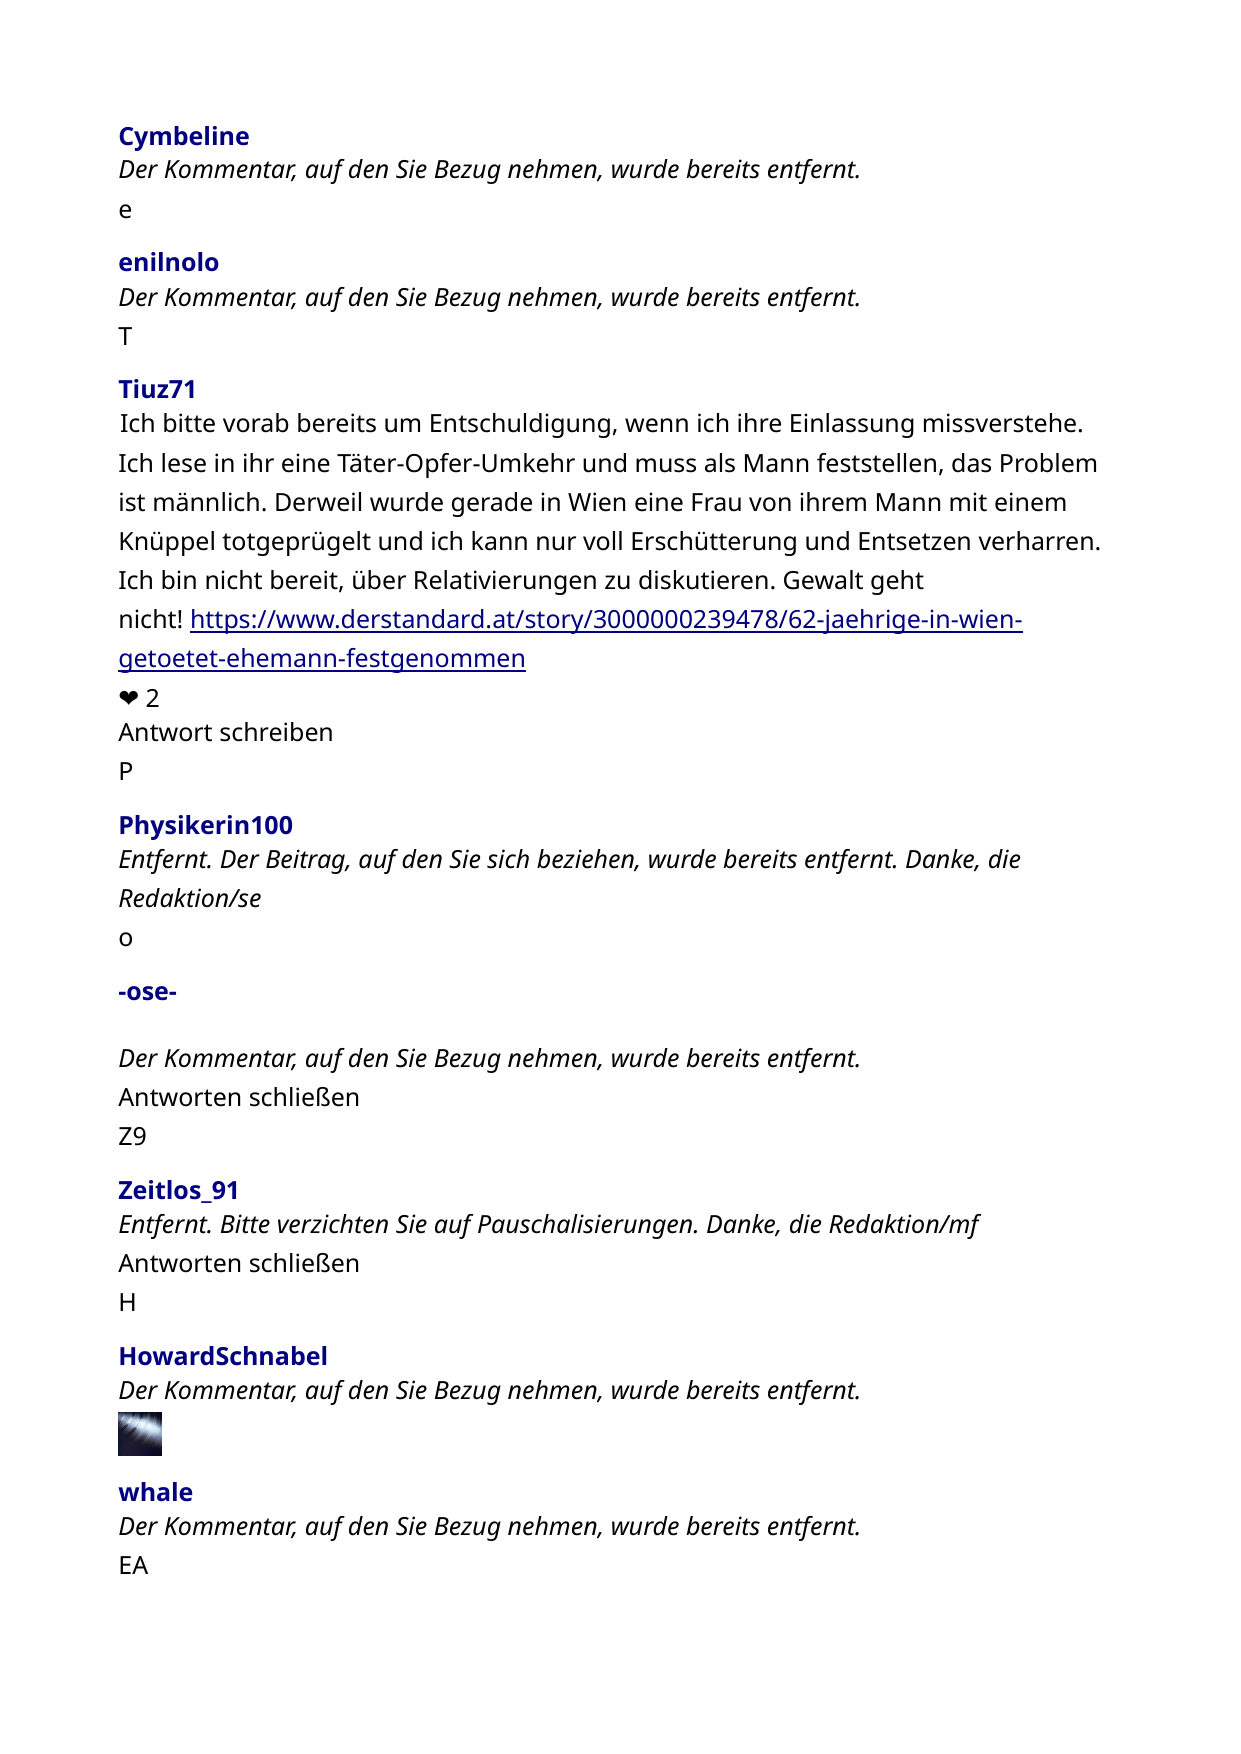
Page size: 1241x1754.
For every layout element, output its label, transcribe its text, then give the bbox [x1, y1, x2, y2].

text Der Kommentar, auf den Sie Bezug nehmen, wurde bereits entfernt. [118, 1041, 1122, 1074]
text o [118, 920, 1122, 954]
text e [118, 191, 1122, 225]
text Entfernt. Bitte verzichten Sie auf Pauschalisierungen. Danke, die Redaktion/mf [118, 1207, 1122, 1241]
text Z9 [118, 1119, 1122, 1153]
text ❤️ 2 [118, 680, 1122, 714]
text Antworten schließen [118, 1080, 1122, 1114]
picture [118, 1412, 162, 1456]
text Entfernt. Der Beitrag, auf den Sie sich beziehen, wurde bereits entfernt. Danke, die Redaktion/se [118, 841, 1122, 914]
text Antwort schreiben [118, 714, 1122, 748]
text Der Kommentar, auf den Sie Bezug nehmen, wurde bereits entfernt. [118, 279, 1122, 313]
subtitle -ose- [118, 973, 1122, 1007]
subtitle whale [118, 1474, 1122, 1509]
text EA [118, 1548, 1122, 1582]
text H [118, 1285, 1122, 1319]
text T [118, 318, 1122, 352]
text Ich bitte vorab bereits um Entschuldigung, wenn ich ihre Einlassung missverstehe. Ich lese in ihr eine Täter-Opfer-Umkehr und muss als Mann feststellen, das Problem ist männlich. Derweil wurde gerade in Wien eine Frau von ihrem Mann mit einem Knüppel totgeprügelt und ich kann nur voll Erschütterung und Entsetzen verharren. Ich bin nicht bereit, über Relativierungen zu diskutieren. Gewalt geht nicht! https://www.derstandard.at/story/3000000239478/62-jaehrige-in-wien-getoetet-ehemann-festgenommen [118, 406, 1122, 675]
subtitle Tiuz71 [118, 372, 1122, 406]
subtitle HowardSchnabel [118, 1339, 1122, 1373]
subtitle enilnolo [118, 245, 1122, 279]
subtitle Physikerin100 [118, 807, 1122, 841]
subtitle Zeitlos_91 [118, 1173, 1122, 1207]
text P [118, 753, 1122, 788]
text Der Kommentar, auf den Sie Bezug nehmen, wurde bereits entfernt. [118, 1373, 1122, 1407]
text Der Kommentar, auf den Sie Bezug nehmen, wurde bereits entfernt. [118, 1509, 1122, 1543]
text Antworten schließen [118, 1246, 1122, 1280]
text Der Kommentar, auf den Sie Bezug nehmen, wurde bereits entfernt. [118, 152, 1122, 186]
subtitle Cymbeline [118, 118, 1122, 152]
